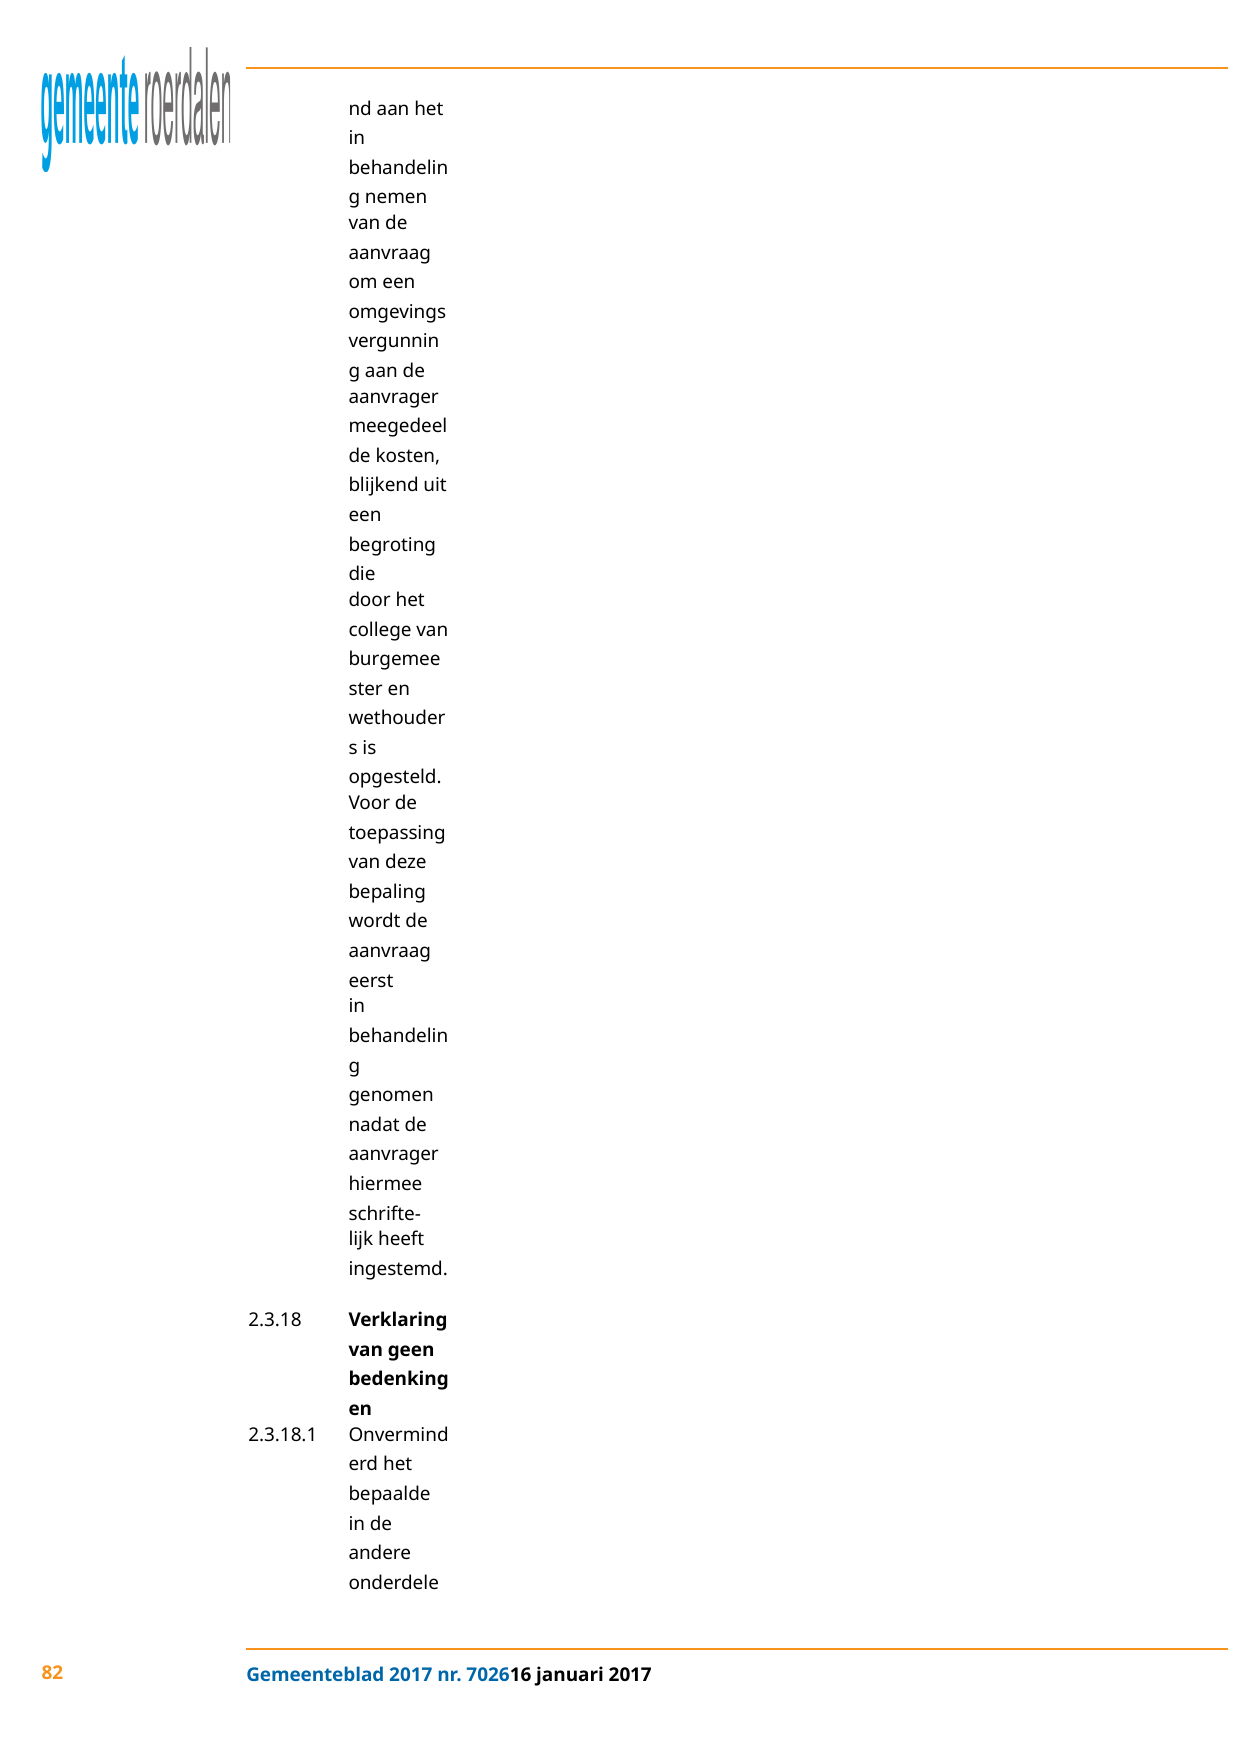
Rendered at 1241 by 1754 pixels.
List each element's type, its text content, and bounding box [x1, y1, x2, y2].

table_cell van de aanvraag om een omgevingsvergunning aan de [348, 209, 449, 383]
table_cell in behandeling genomen nadat de aanvrager hiermee schrifte- [348, 993, 449, 1225]
table_cell [449, 95, 549, 209]
table_cell door het college van burgemeester en wethouders is opgesteld. [348, 586, 449, 789]
table_cell Verklaring van geen bedenkingen [348, 1306, 449, 1421]
table_cell 2.3.18 [248, 1306, 348, 1421]
table_cell Voor de toepassing van deze bepaling wordt de aanvraag eerst [348, 789, 449, 993]
table_cell [449, 383, 549, 586]
table_cell [248, 95, 348, 209]
table_cell [449, 1421, 549, 1594]
table_cell [248, 209, 348, 383]
table_cell Onverminderd het bepaalde in de andere onderdele [348, 1421, 449, 1594]
table_cell [248, 586, 348, 789]
table_cell [248, 789, 348, 993]
table_cell aanvrager meegedeelde kosten, blijkend uit een begroting die [348, 383, 449, 586]
table_cell [248, 993, 348, 1225]
table_cell [449, 209, 549, 383]
table_cell lijk heeft ingestemd. [348, 1225, 449, 1281]
table_cell [449, 1225, 549, 1281]
picture [41, 134, 48, 172]
table_cell [449, 1281, 549, 1306]
table_cell nd aan het in behandeling nemen [348, 95, 449, 209]
table_cell 2.3.18.1 [248, 1421, 348, 1594]
table_cell [248, 1225, 348, 1281]
picture [41, 47, 231, 172]
table_cell [449, 789, 549, 993]
table_cell [449, 586, 549, 789]
table_cell [348, 1281, 449, 1306]
table_cell [449, 1306, 549, 1421]
table_cell [449, 993, 549, 1225]
table_cell [248, 383, 348, 586]
table_cell [248, 1281, 348, 1306]
